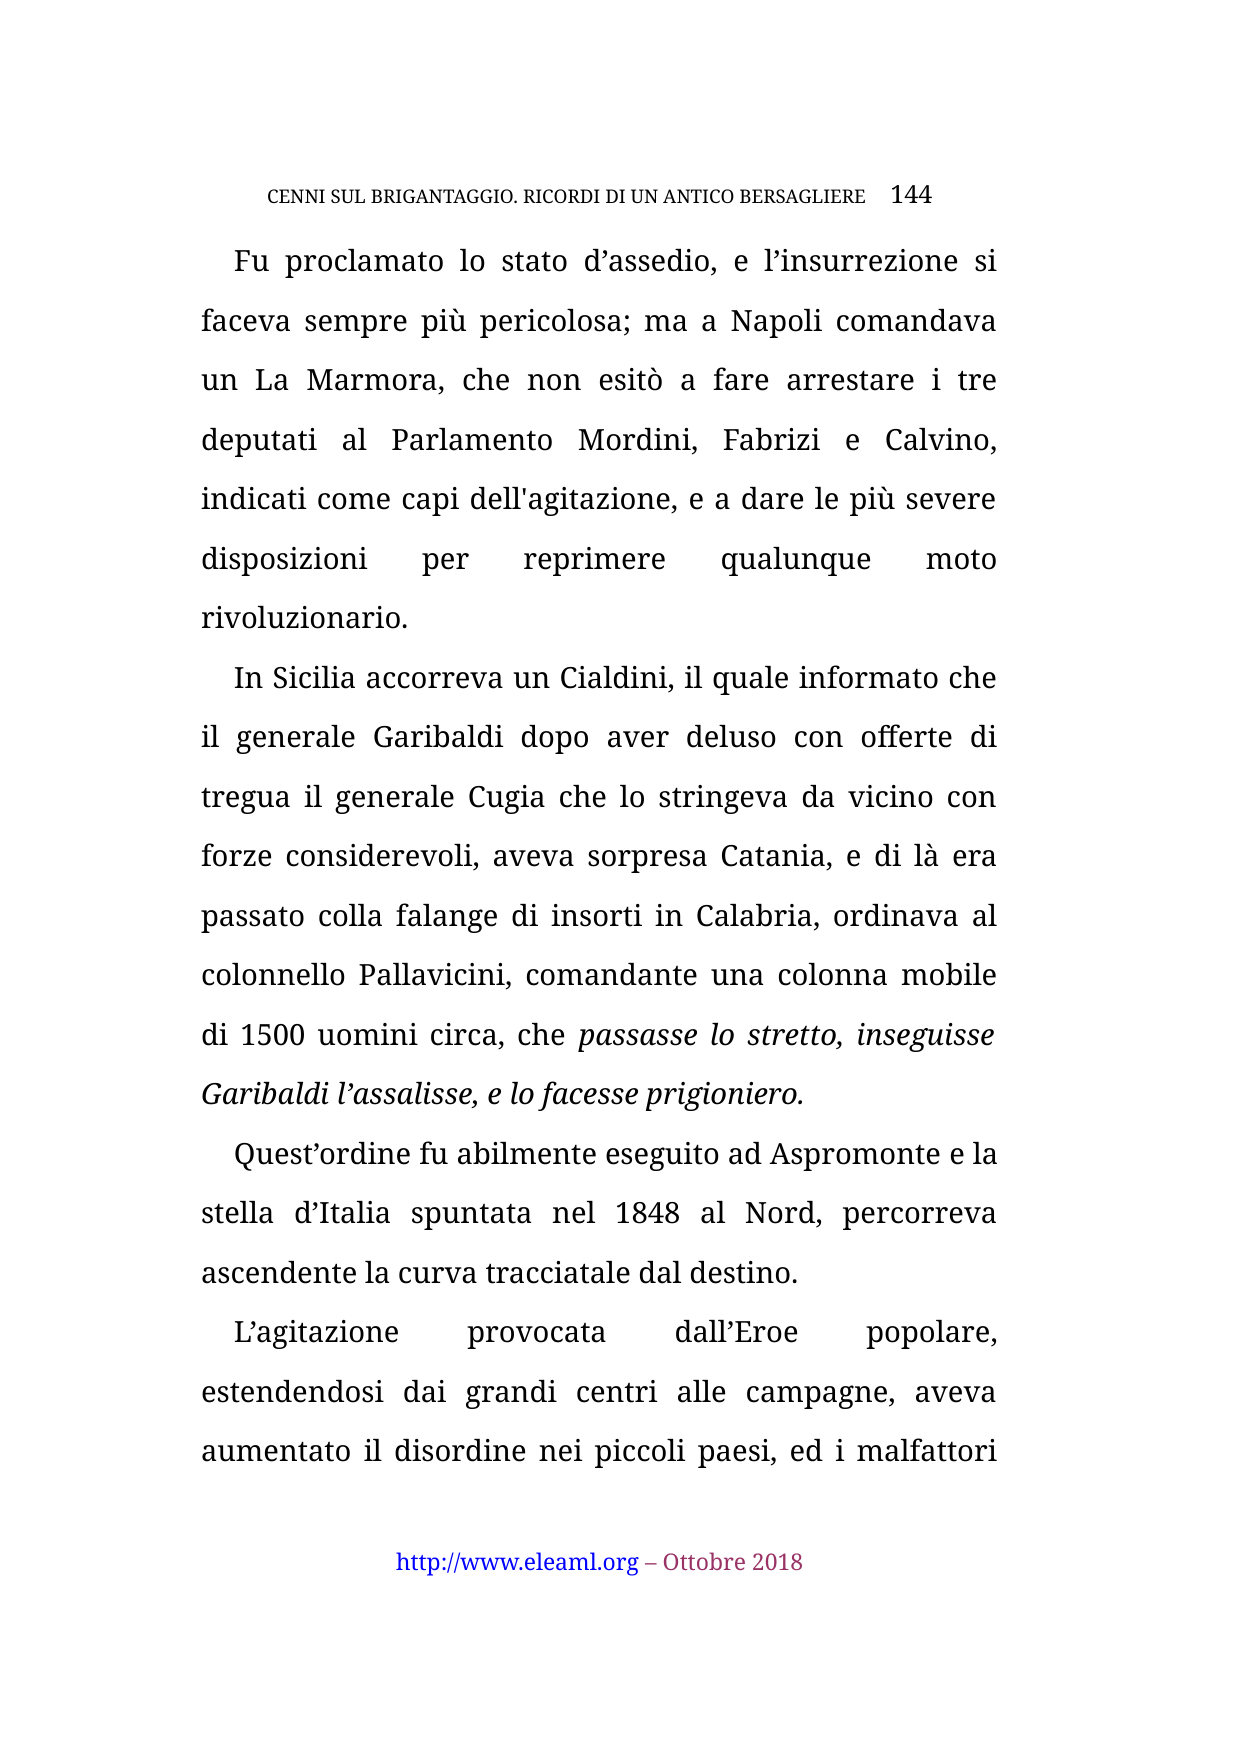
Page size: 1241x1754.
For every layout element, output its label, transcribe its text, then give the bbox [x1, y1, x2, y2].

text L’agitazione provocata dall’Eroe popolare, estendendosi dai grandi centri alle campagne, aveva aumentato il disordine nei piccoli paesi, ed i malfattori [201, 1311, 998, 1470]
text Quest’ordine fu abilmente eseguito ad Aspromonte e la stella d’Italia spuntata nel 1848 al Nord, percorreva ascendente la curva tracciatale dal destino. [201, 1133, 998, 1292]
text In Sicilia accorreva un Cialdini, il quale informato che il generale Garibaldi dopo aver deluso con offerte di tregua il generale Cugia che lo stringeva da vicino con forze considerevoli, aveva sorpresa Catania, e di là era passato colla falange di insorti in Calabria, ordinava al colonnello Pallavicini, comandante una colonna mobile di 1500 uomini circa, che passasse lo stretto, inseguisse Garibaldi l’assalisse, e lo facesse prigioniero. [201, 657, 998, 1113]
text Fu proclamato lo stato d’assedio, e l’insurrezione si faceva sempre più pericolosa; ma a Napoli comandava un La Marmora, che non esitò a fare arrestare i tre deputati al Parlamento Mordini, Fabrizi e Calvino, indicati come capi dell'agitazione, e a dare le più severe disposizioni per reprimere qualunque moto rivoluzionario. [201, 241, 998, 637]
